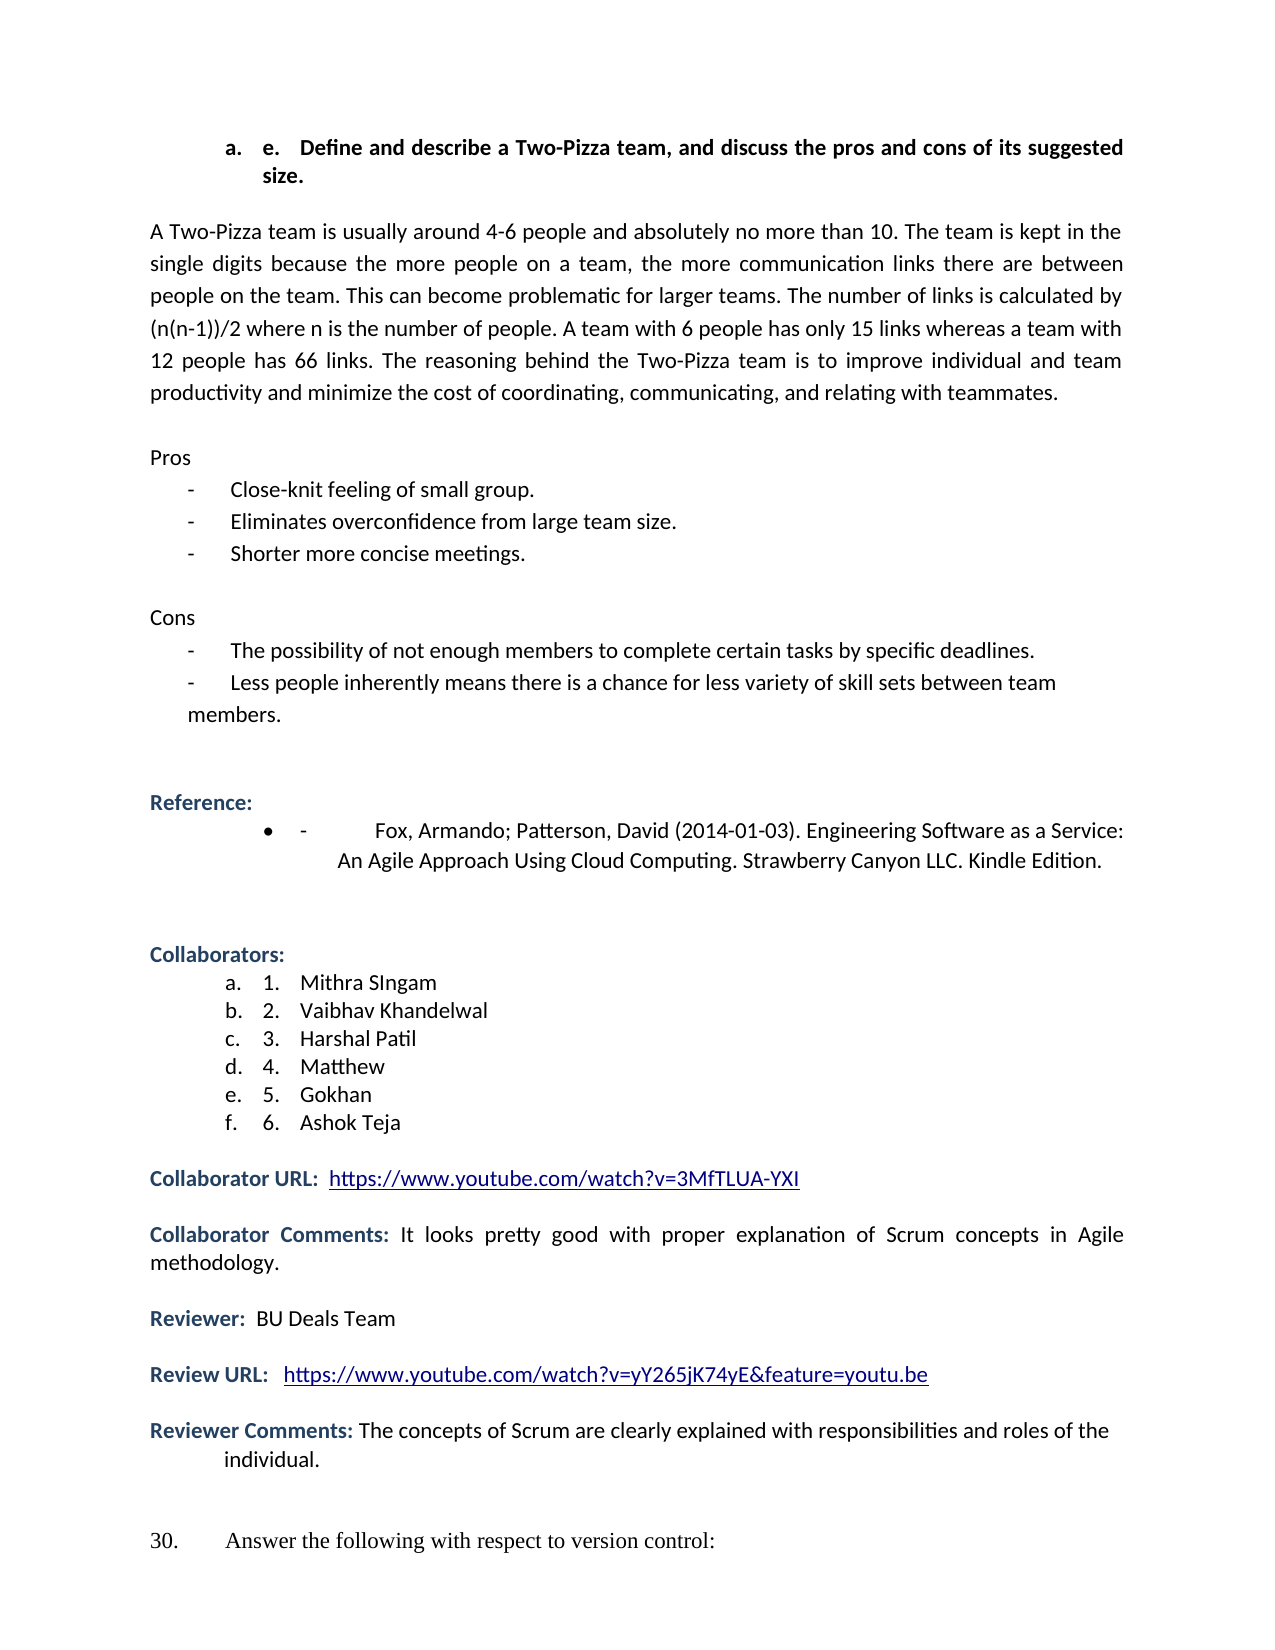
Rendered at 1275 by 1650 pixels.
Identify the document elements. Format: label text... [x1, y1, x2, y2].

text Collaborator Comments: It looks pretty good with proper explanation of Scrum concepts in Agile methodology. [150, 1221, 1125, 1277]
text Pros [150, 443, 1125, 471]
text - Shorter more concise meetings. [187, 539, 1125, 567]
list - Fox, Armando; Patterson, David (2014-01-03). Engineering Software as a Service: An Agile Approach Using Cloud Computing. Strawberry Canyon LLC. Kindle Edition. [262, 816, 1125, 874]
list 1. Mithra SIngam [225, 968, 1125, 996]
text - Eliminates overconfidence from large team size. [187, 507, 1125, 535]
text A Two-Pizza team is usually around 4-6 people and absolutely no more than 10. The team is kept in the single digits because the more people on a team, the more communication links there are between people on the team. This can become problematic for larger teams. The number of links is calculated by (n(n-1))/2 where n is the number of people. A team with 6 people has only 15 links whereas a team with 12 people has 66 links. The reasoning behind the Two-Pizza team is to improve individual and team productivity and minimize the cost of coordinating, communicating, and relating with teammates. [150, 217, 1125, 406]
list 4. Matthew [225, 1052, 1125, 1080]
list 6. Ashok Teja [225, 1108, 1125, 1136]
list 3. Harshal Patil [225, 1024, 1125, 1052]
text - The possibility of not enough members to complete certain tasks by specific deadlines. [187, 636, 1125, 664]
text Cons [150, 603, 1125, 632]
text Collaborators: [150, 940, 1125, 968]
list e. Define and describe a Two-Pizza team, and discuss the pros and cons of its suggested size. [225, 133, 1125, 189]
text 30. Answer the following with respect to version control: [150, 1527, 1125, 1553]
text - Close-knit feeling of small group. [187, 475, 1125, 503]
text Reviewer Comments: The concepts of Scrum are clearly explained with responsibilities and roles of the individual. [150, 1417, 1125, 1473]
text Reference: [150, 788, 1125, 816]
text Review URL: https://www.youtube.com/watch?v=yY265jK74yE&feature=youtu.be [150, 1361, 1125, 1389]
list 2. Vaibhav Khandelwal [225, 996, 1125, 1024]
text Collaborator URL: https://www.youtube.com/watch?v=3MfTLUA-YXI [150, 1164, 1125, 1192]
list 5. Gokhan [225, 1080, 1125, 1108]
text Reviewer: BU Deals Team [150, 1304, 1125, 1333]
text - Less people inherently means there is a chance for less variety of skill sets between team members. [187, 668, 1125, 728]
